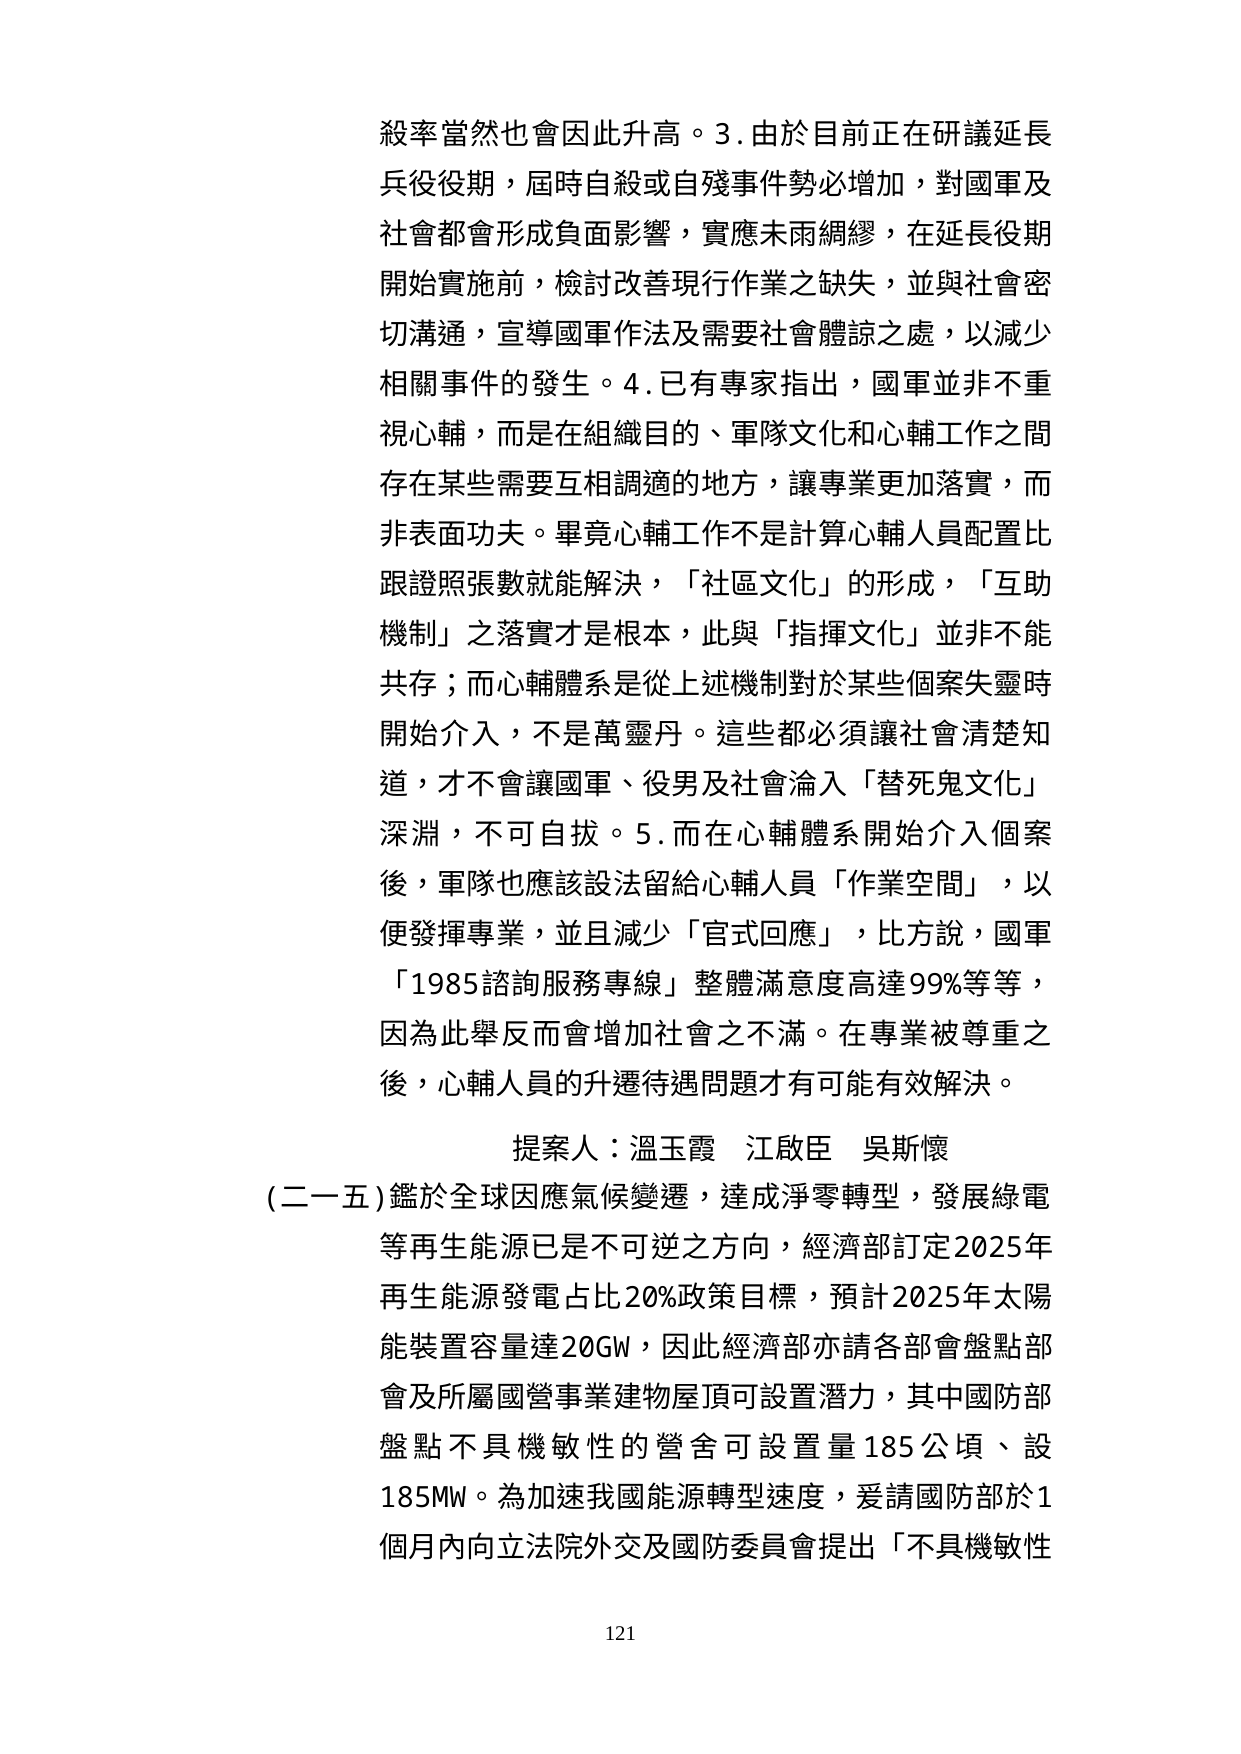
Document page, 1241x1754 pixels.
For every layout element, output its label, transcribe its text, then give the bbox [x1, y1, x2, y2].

text 殺率當然也會因此升高。3.由於目前正在研議延長兵役役期，屆時自殺或自殘事件勢必增加，對國軍及社會都會形成負面影響，實應未雨綢繆，在延長役期開始實施前，檢討改善現行作業之缺失，並與社會密切溝通，宣導國軍作法及需要社會體諒之處，以減少相關事件的發生。4.已有專家指出，國軍並非不重視心輔，而是在組織目的、軍隊文化和心輔工作之間存在某些需要互相調適的地方，讓專業更加落實，而非表面功夫。畢竟心輔工作不是計算心輔人員配置比跟證照張數就能解決，「社區文化」的形成，「互助機制」之落實才是根本，此與「指揮文化」並非不能共存；而心輔體系是從上述機制對於某些個案失靈時開始介入，不是萬靈丹。這些都必須讓社會清楚知道，才不會讓國軍、役男及社會淪入「替死鬼文化」深淵，不可自拔。5.而在心輔體系開始介入個案後，軍隊也應該設法留給心輔人員「作業空間」，以便發揮專業，並且減少「官式回應」，比方說，國軍「1985諮詢服務專線」整體滿意度高達99%等等，因為此舉反而會增加社會之不滿。在專業被尊重之後，心輔人員的升遷待遇問題才有可能有效解決。 [262, 105, 1053, 1105]
text (二一五)鑑於全球因應氣候變遷，達成淨零轉型，發展綠電等再生能源已是不可逆之方向，經濟部訂定2025年再生能源發電占比20%政策目標，預計2025年太陽能裝置容量達20GW，因此經濟部亦請各部會盤點部會及所屬國營事業建物屋頂可設置潛力，其中國防部盤點不具機敏性的營舍可設置量185公頃、設185MW。為加速我國能源轉型速度，爰請國防部於1個月內向立法院外交及國防委員會提出「不具機敏性 [262, 1167, 1053, 1567]
text 提案人：溫玉霞 江啟臣 吳斯懷 [512, 1105, 1053, 1167]
